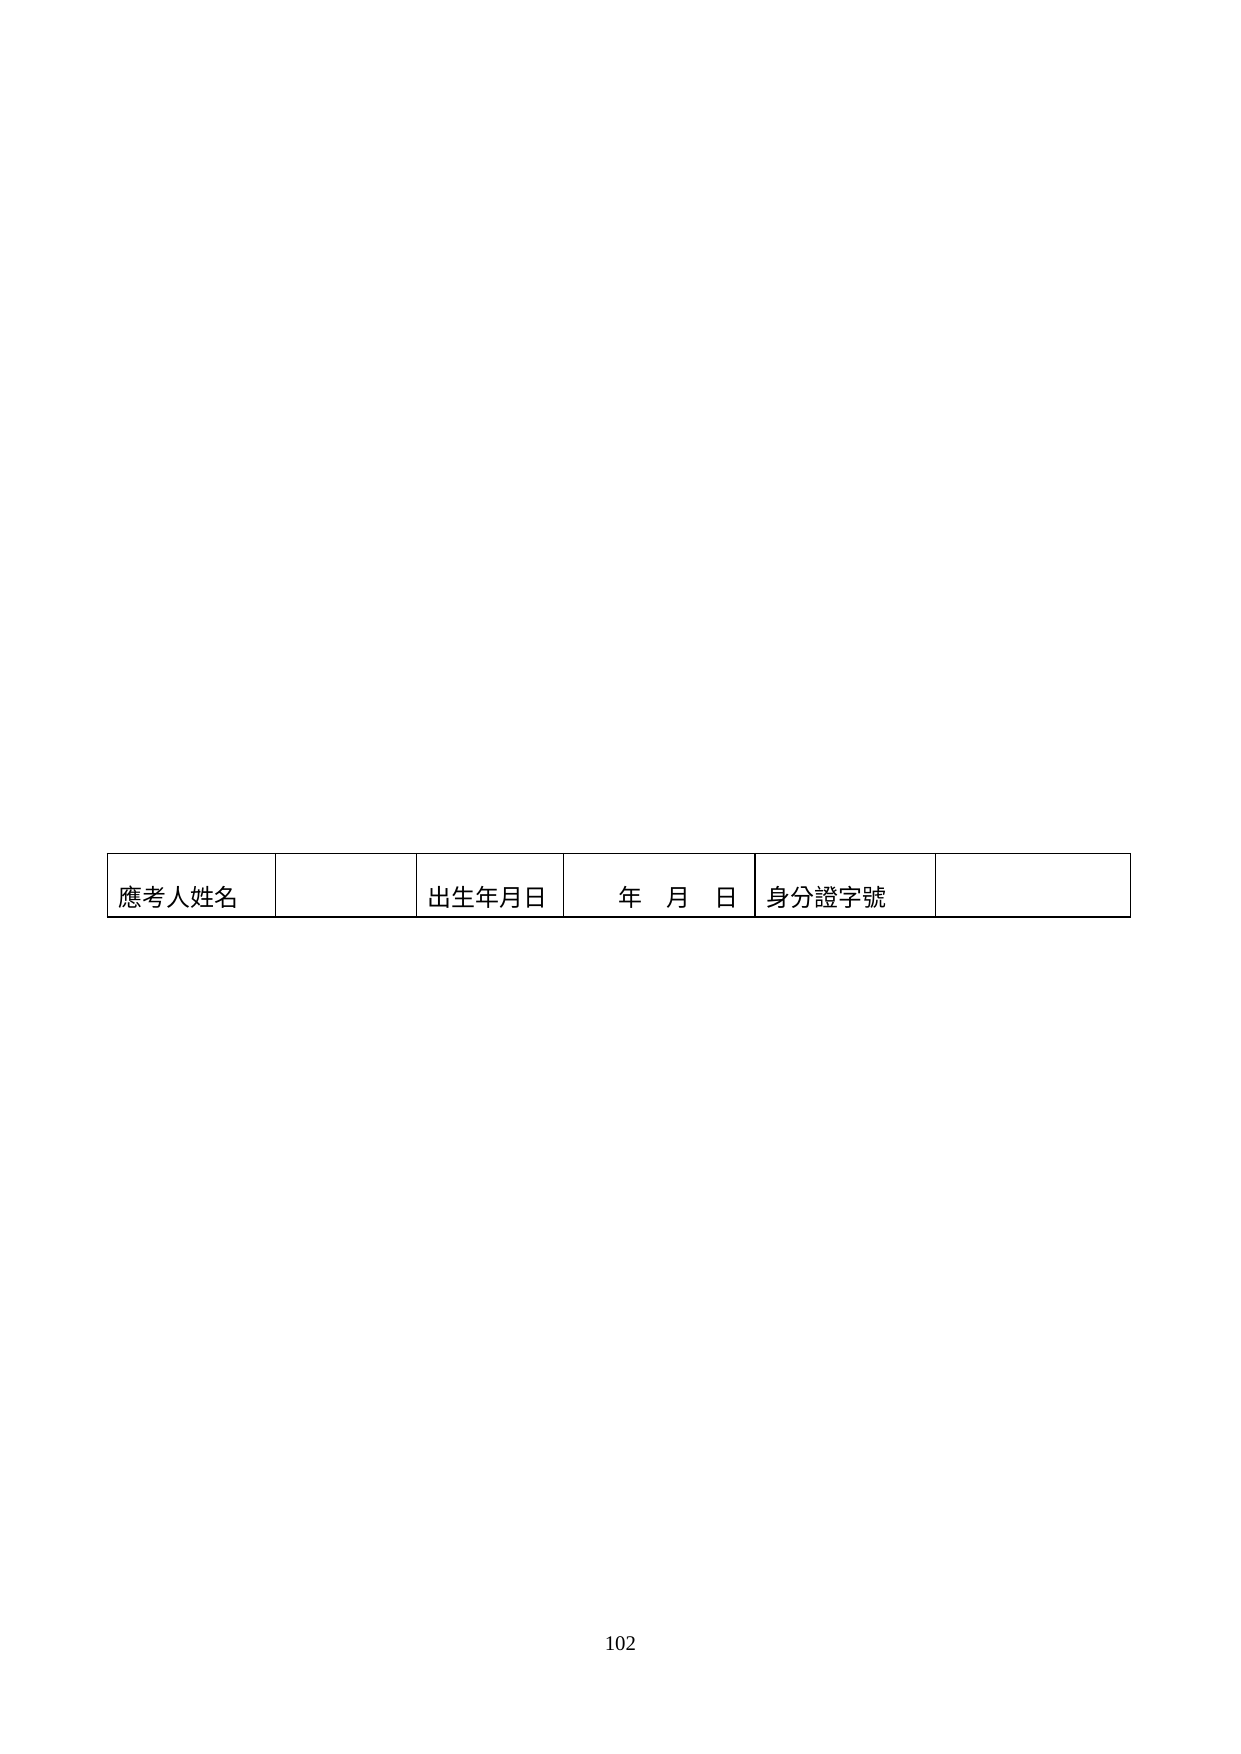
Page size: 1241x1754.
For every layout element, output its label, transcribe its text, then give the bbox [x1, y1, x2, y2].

table_cell [276, 854, 416, 916]
table_cell [936, 854, 1130, 916]
table_cell 年 月 日 [564, 854, 754, 916]
table_cell 身分證字號 [756, 854, 935, 916]
table_cell 應考人姓名 [108, 854, 275, 916]
table_cell 出生年月日 [417, 854, 563, 916]
